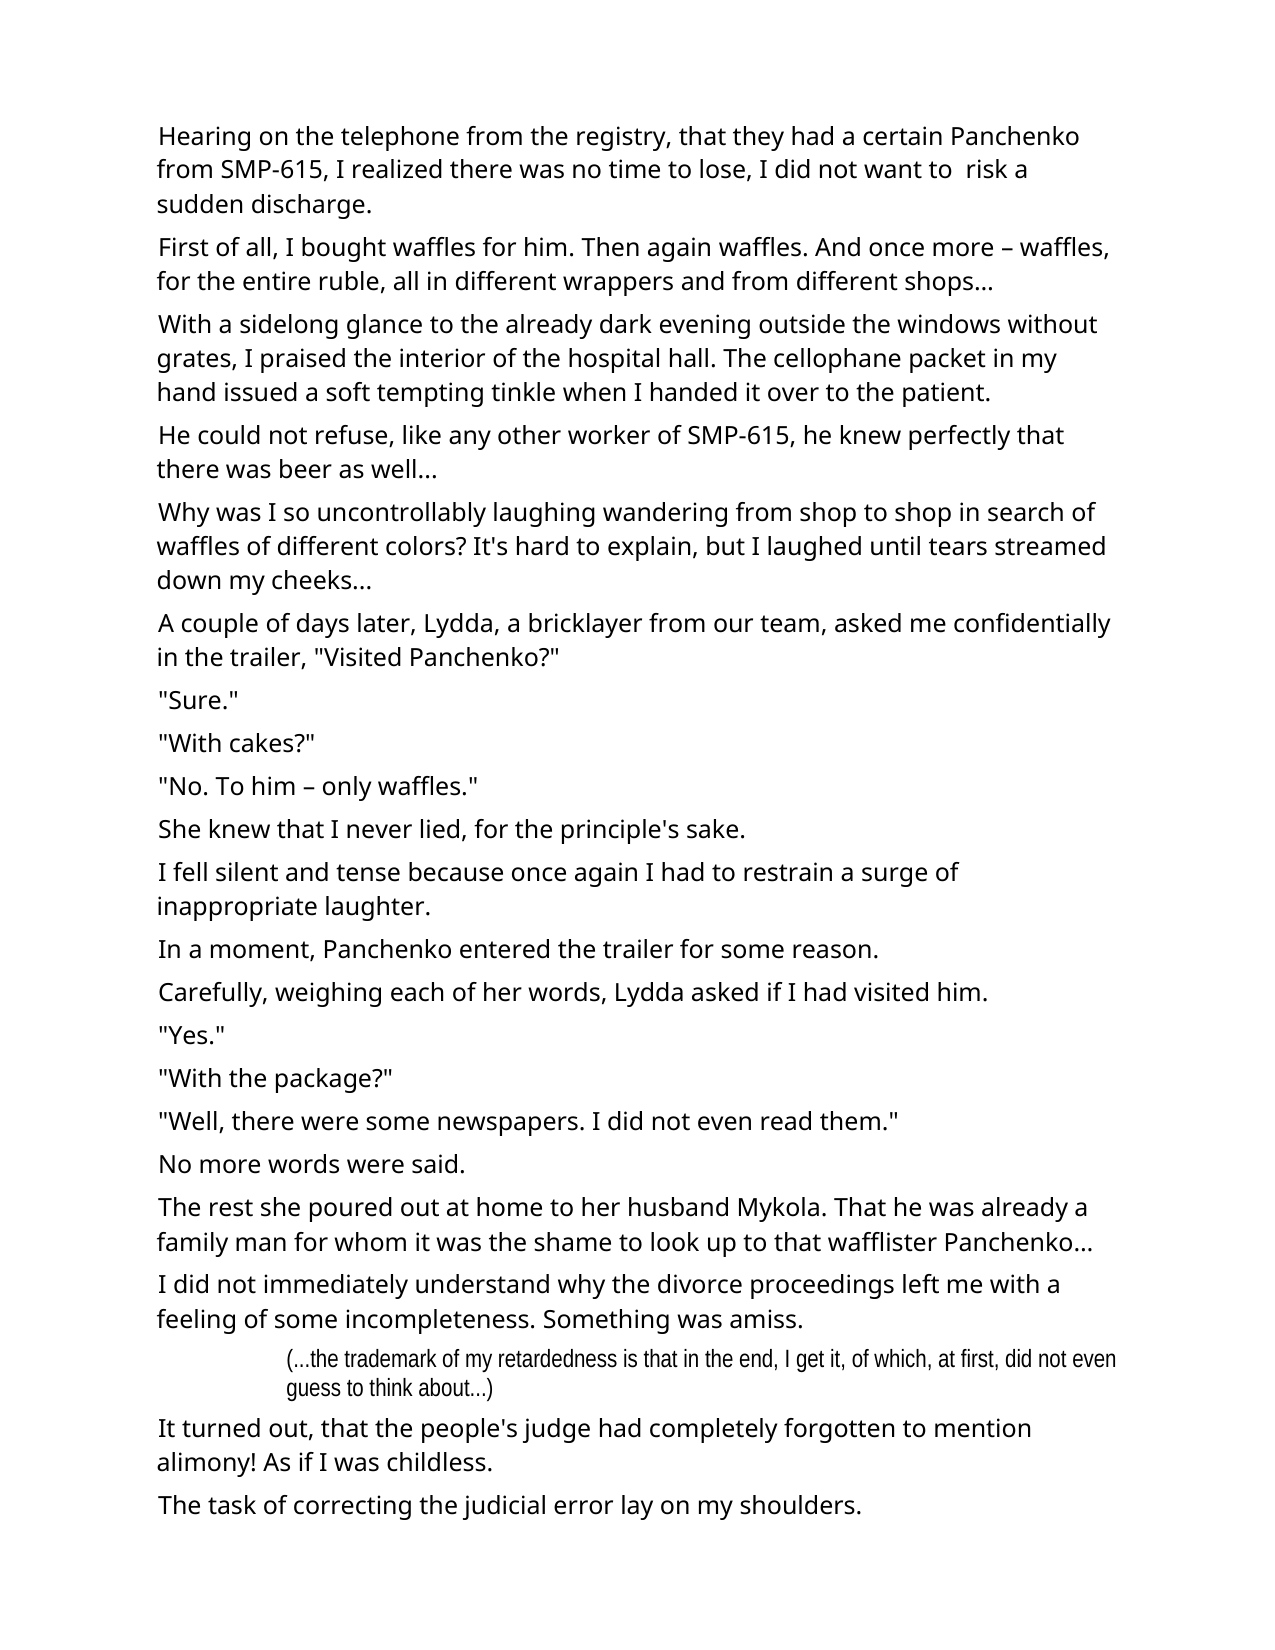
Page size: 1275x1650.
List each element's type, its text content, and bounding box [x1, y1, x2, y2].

text Carefully, weighing each of her words, Lydda asked if I had visited him. [156, 975, 1118, 1009]
text "No. To him – only waffles." [156, 769, 1118, 803]
text I did not immediately understand why the divorce proceedings left me with a feeling of some incompleteness. Something was amiss. [156, 1267, 1118, 1335]
text In a moment, Panchenko entered the trailer for some reason. [156, 932, 1118, 966]
text I fell silent and tense because once again I had to restrain a surge of inappropriate laughter. [156, 855, 1118, 923]
text "Well, there were some newspapers. I did not even read them." [156, 1104, 1118, 1138]
text A couple of days later, Lydda, a bricklayer from our team, asked me confidentially in the trailer, "Visited Panchenko?" [156, 606, 1118, 674]
text Why was I so uncontrollably laughing wandering from shop to shop in search of waffles of different colors? It's hard to explain, but I laughed until tears streamed down my cheeks... [156, 494, 1118, 597]
text He could not refuse, like any other worker of SMP-615, he knew perfectly that there was beer as well... [156, 417, 1118, 486]
text The rest she poured out at home to her husband Mykola. That he was already a family man for whom it was the shame to look up to that wafflister Panchenko… [156, 1190, 1118, 1258]
text "With the package?" [156, 1061, 1118, 1095]
list (...the trademark of my retardedness is that in the end, I get it, of which, at first, did not even guess to think about...) [286, 1344, 1118, 1402]
text "Sure." [156, 683, 1118, 717]
text "With cakes?" [156, 726, 1118, 760]
text Hearing on the telephone from the registry, that they had a certain Panchenko from SMP-615, I realized there was no time to lose, I did not want to risk a sudden discharge. [156, 118, 1118, 220]
text No more words were said. [156, 1147, 1118, 1181]
text It turned out, that the people's judge had completely forgotten to mention alimony! As if I was childless. [156, 1411, 1118, 1479]
text First of all, I bought waffles for him. Then again waffles. And once more – waffles, for the entire ruble, all in different wrappers and from different shops… [156, 229, 1118, 297]
text She knew that I never lied, for the principle's sake. [156, 812, 1118, 846]
text With a sidelong glance to the already dark evening outside the windows without grates, I praised the interior of the hospital hall. The cellophane packet in my hand issued a soft tempting tinkle when I handed it over to the patient. [156, 306, 1118, 408]
text "Yes." [156, 1018, 1118, 1052]
text The task of correcting the judicial error lay on my shoulders. [156, 1488, 1118, 1522]
